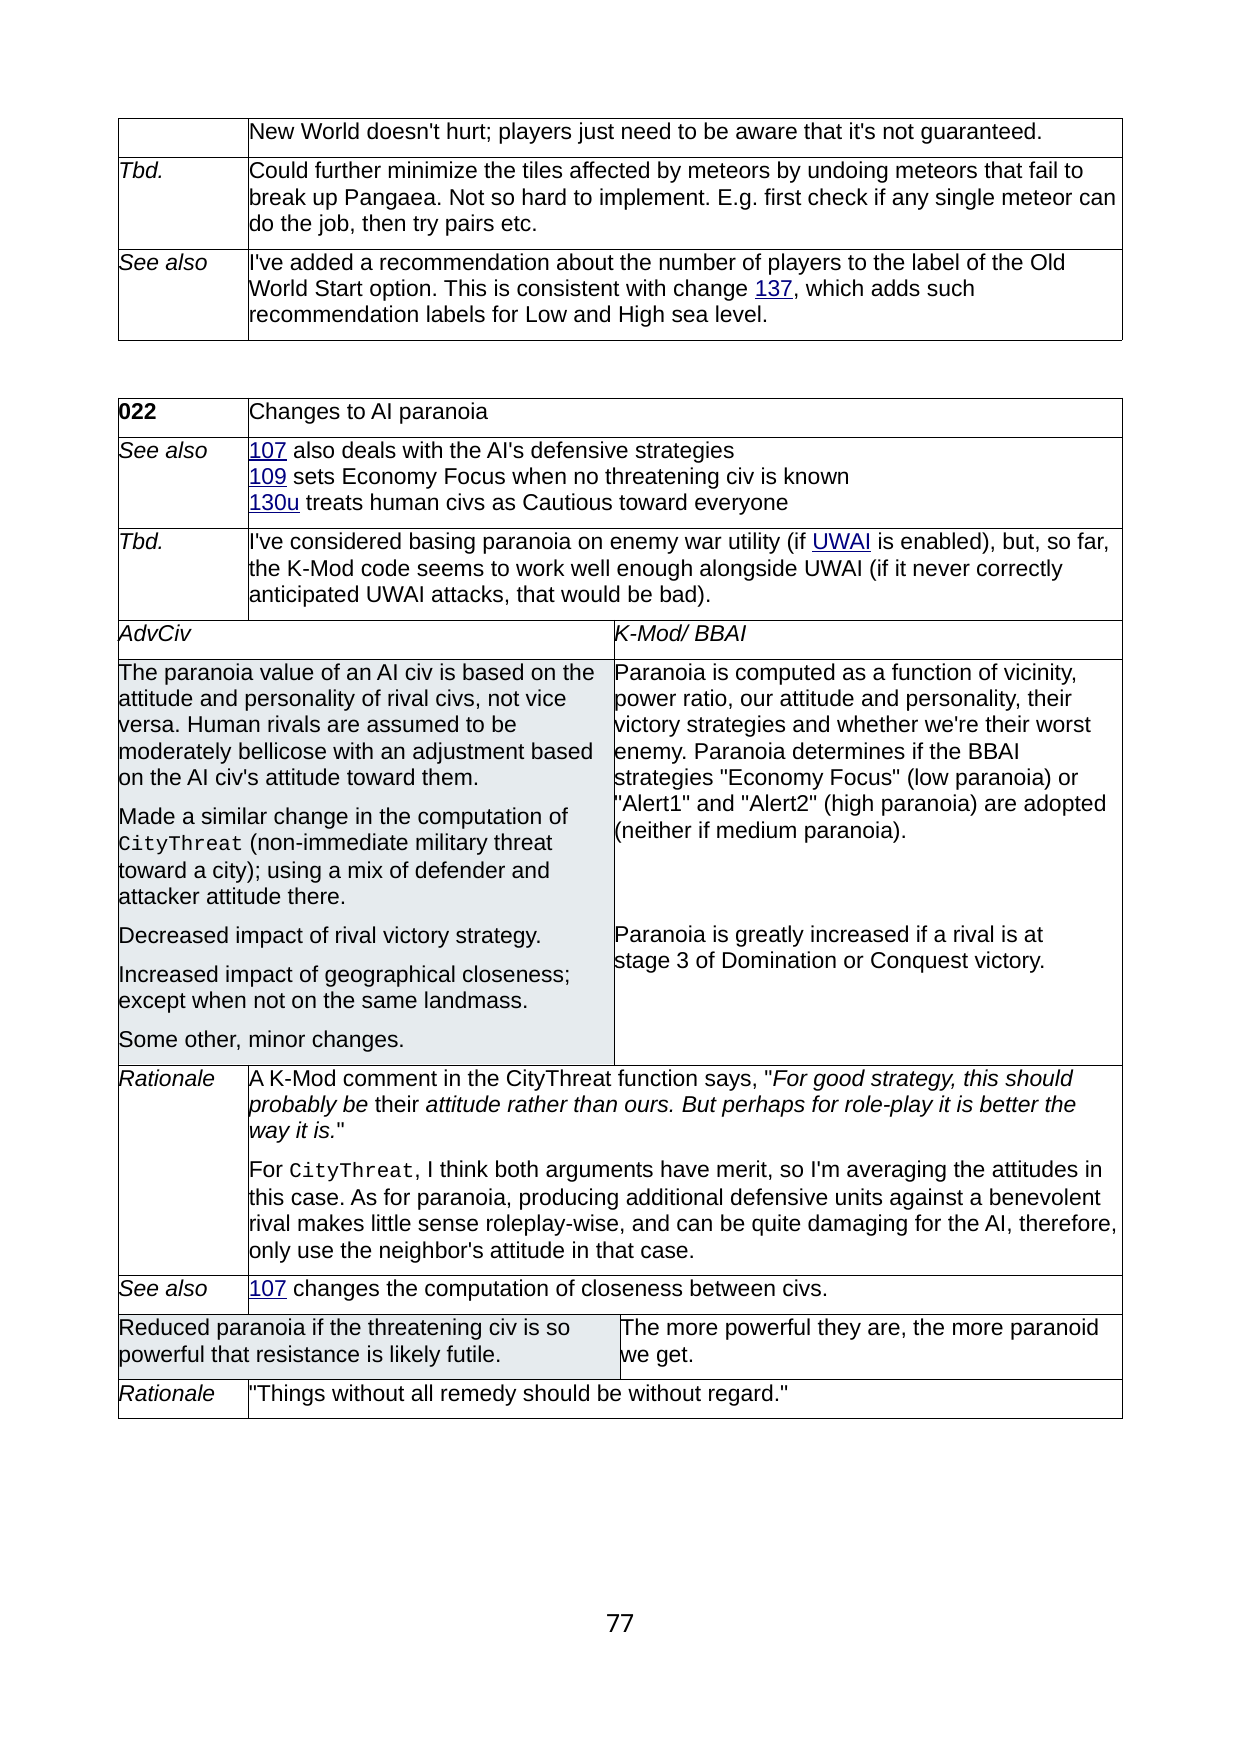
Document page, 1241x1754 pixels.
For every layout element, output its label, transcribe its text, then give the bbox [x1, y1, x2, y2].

table_cell I've added a recommendation about the number of players to the label of the Old World Start option. This is consistent with change 137, which adds such recommendation labels for Low and High sea level. [249, 250, 1122, 340]
table_cell Could further minimize the tiles affected by meteors by undoing meteors that fail to break up Pangaea. Not so hard to implement. E.g. first check if any single meteor can do the job, then try pairs etc. [249, 158, 1122, 248]
table_cell AdvCiv [119, 621, 614, 658]
table_cell Rationale [119, 1380, 248, 1418]
table_cell Rationale [119, 1066, 248, 1275]
table_cell A K-Mod comment in the CityThreat function says, "For good strategy, this should probably be their attitude rather than ours. But perhaps for role-play it is better the way it is." For CityThreat, I think both arguments have merit, so I'm averaging the attitudes in this case. As for paranoia, producing additional defensive units against a benevolent rival makes little sense roleplay-wise, and can be quite damaging for the AI, therefore, only use the neighbor's attitude in that case. [249, 1066, 1122, 1275]
table_cell The paranoia value of an AI civ is based on the attitude and personality of rival civs, not vice versa. Human rivals are assumed to be moderately bellicose with an adjustment based on the AI civ's attitude toward them. Made a similar change in the computation of CityThreat (non-immediate military threat toward a city); using a mix of defender and attacker attitude there. Decreased impact of rival victory strategy. Increased impact of geographical closeness; except when not on the same landmass. Some other, minor changes. [119, 660, 614, 1064]
table_cell See also [119, 1276, 248, 1314]
table_cell New World doesn't hurt; players just need to be aware that it's not guaranteed. [249, 119, 1122, 157]
table_cell K-Mod/ BBAI [615, 621, 1122, 658]
table_cell [119, 119, 248, 157]
table_cell Tbd. [119, 158, 248, 248]
table_cell 107 changes the computation of closeness between civs. [249, 1276, 1122, 1314]
table_cell See also [119, 250, 248, 340]
table_cell Paranoia is computed as a function of vicinity, power ratio, our attitude and personality, their victory strategies and whether we're their worst enemy. Paranoia determines if the BBAI strategies "Economy Focus" (low paranoia) or "Alert1" and "Alert2" (high paranoia) are adopted (neither if medium paranoia). Paranoia is greatly increased if a rival is at stage 3 of Domination or Conquest victory. [615, 660, 1122, 1064]
table_cell Reduced paranoia if the threatening civ is so powerful that resistance is likely futile. [119, 1315, 620, 1379]
table_cell I've considered basing paranoia on enemy war utility (if UWAI is enabled), but, so far, the K-Mod code seems to work well enough alongside UWAI (if it never correctly anticipated UWAI attacks, that would be bad). [249, 529, 1122, 620]
table_cell See also [119, 438, 248, 528]
table_cell The more powerful they are, the more paranoid we get. [621, 1315, 1122, 1379]
table_header 022 [119, 399, 248, 437]
table_header Changes to AI paranoia [249, 399, 1122, 437]
table_cell 107 also deals with the AI's defensive strategies 109 sets Economy Focus when no threatening civ is known 130u treats human civs as Cautious toward everyone [249, 438, 1122, 528]
table_cell Tbd. [119, 529, 248, 620]
table_cell "Things without all remedy should be without regard." [249, 1380, 1122, 1418]
